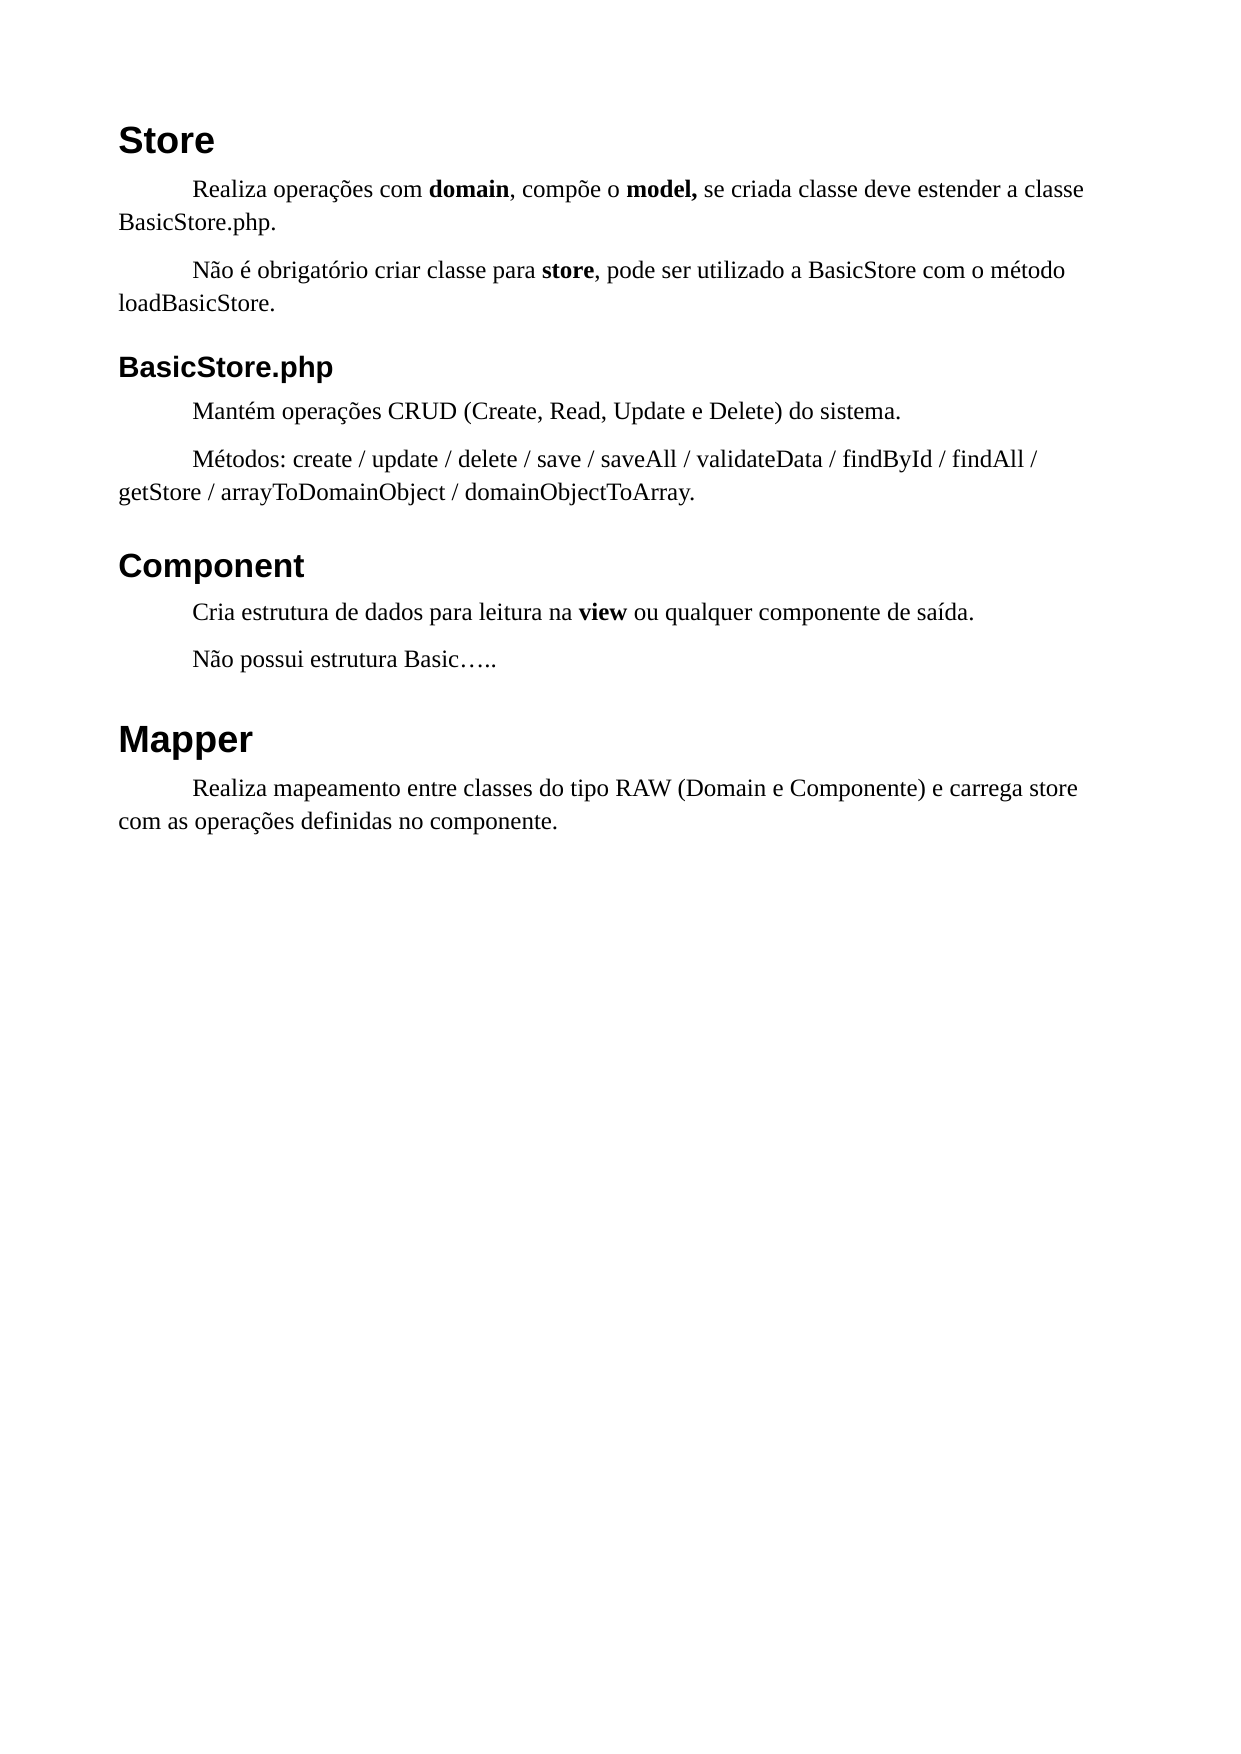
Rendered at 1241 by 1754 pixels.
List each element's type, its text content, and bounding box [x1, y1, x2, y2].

subtitle Store [118, 118, 1122, 162]
text Mantém operações CRUD (Create, Read, Update e Delete) do sistema. [118, 396, 1122, 425]
subtitle Component [118, 545, 1122, 584]
text Não possui estrutura Basic….. [118, 644, 1122, 673]
text Cria estrutura de dados para leitura na view ou qualquer componente de saída. [118, 597, 1122, 625]
subtitle BasicStore.php [118, 350, 1122, 384]
subtitle Mapper [118, 717, 1122, 760]
text Realiza operações com domain, compõe o model, se criada classe deve estender a classe BasicStore.php. [118, 174, 1122, 236]
text Realiza mapeamento entre classes do tipo RAW (Domain e Componente) e carrega store com as operações definidas no componente. [118, 773, 1122, 835]
text Métodos: create / update / delete / save / saveAll / validateData / findById / findAll / getStore / arrayToDomainObject / domainObjectToArray. [118, 444, 1122, 506]
text Não é obrigatório criar classe para store, pode ser utilizado a BasicStore com o método loadBasicStore. [118, 255, 1122, 317]
